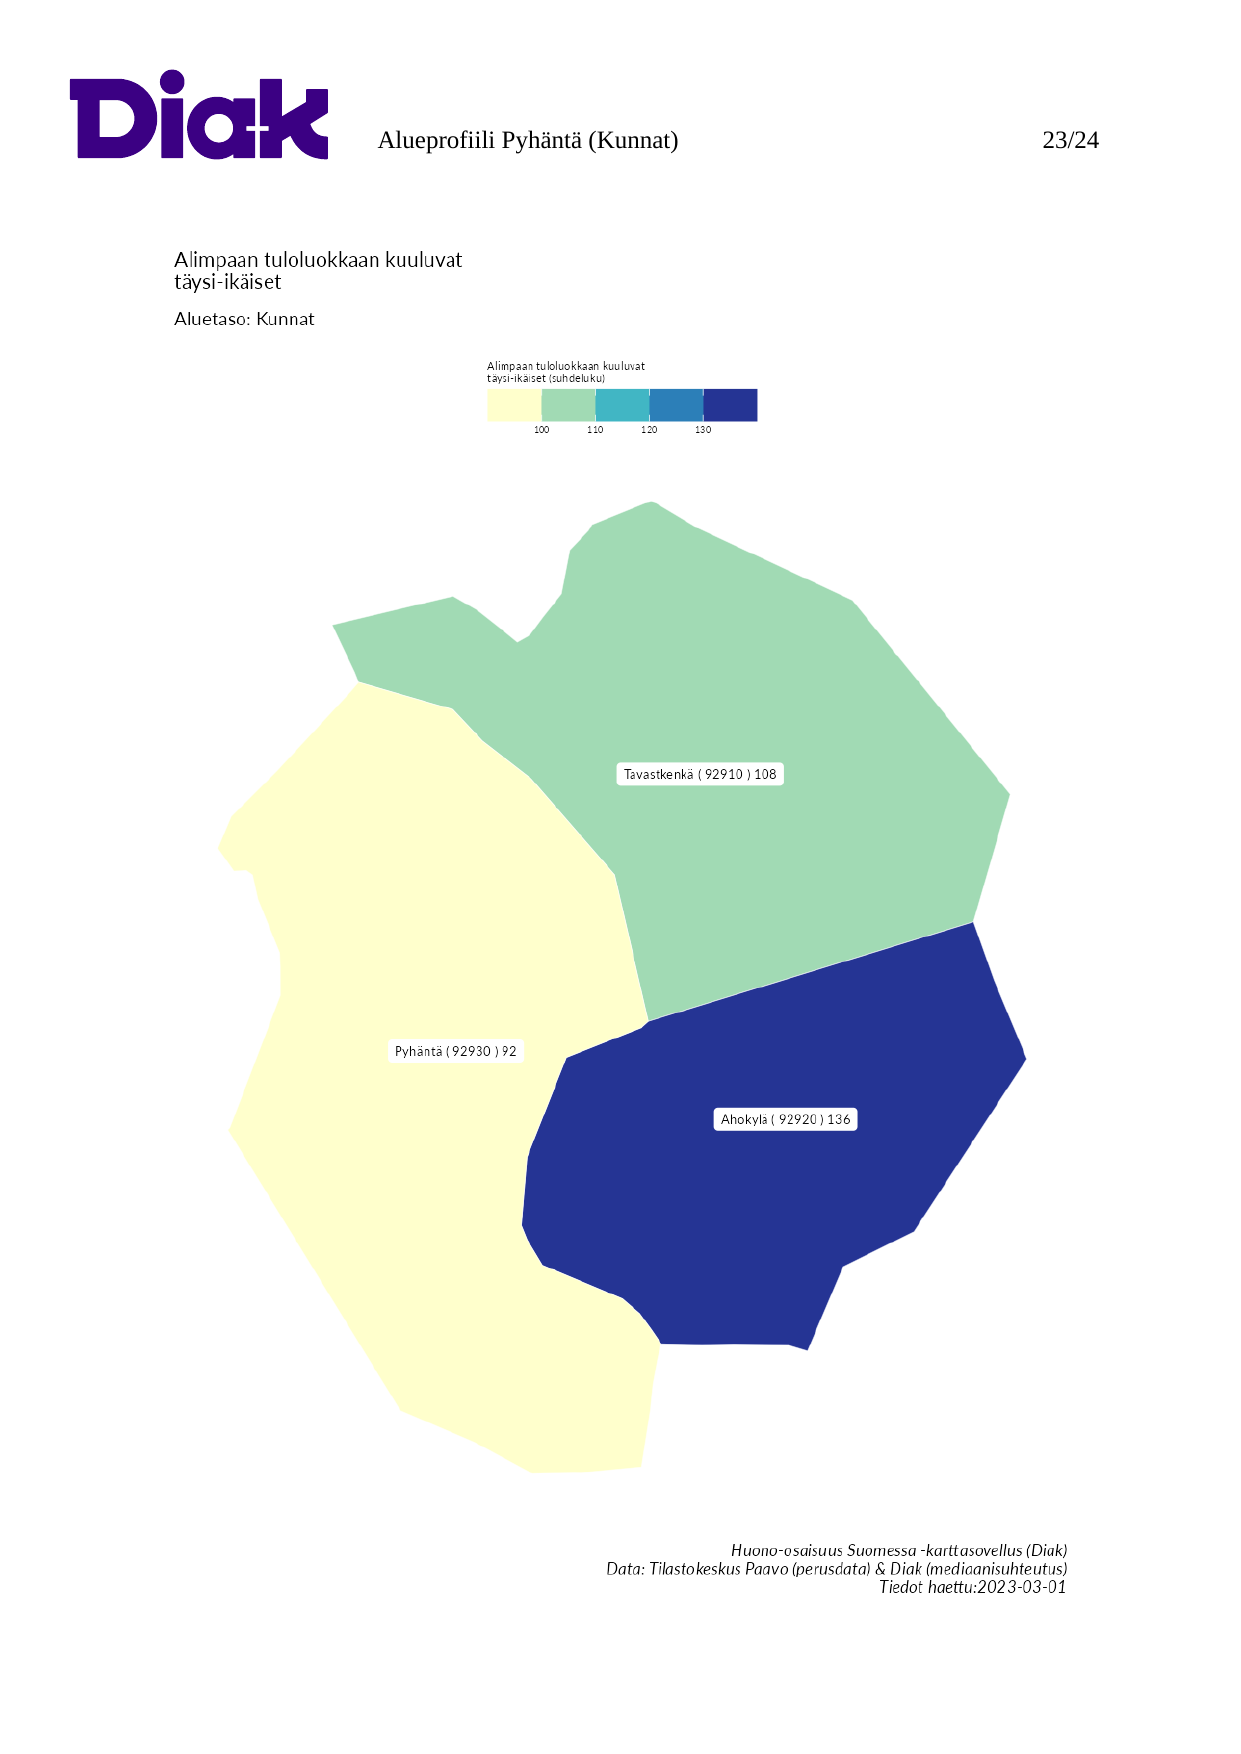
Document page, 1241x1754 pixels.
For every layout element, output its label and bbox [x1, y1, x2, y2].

picture [61, 196, 1179, 1651]
